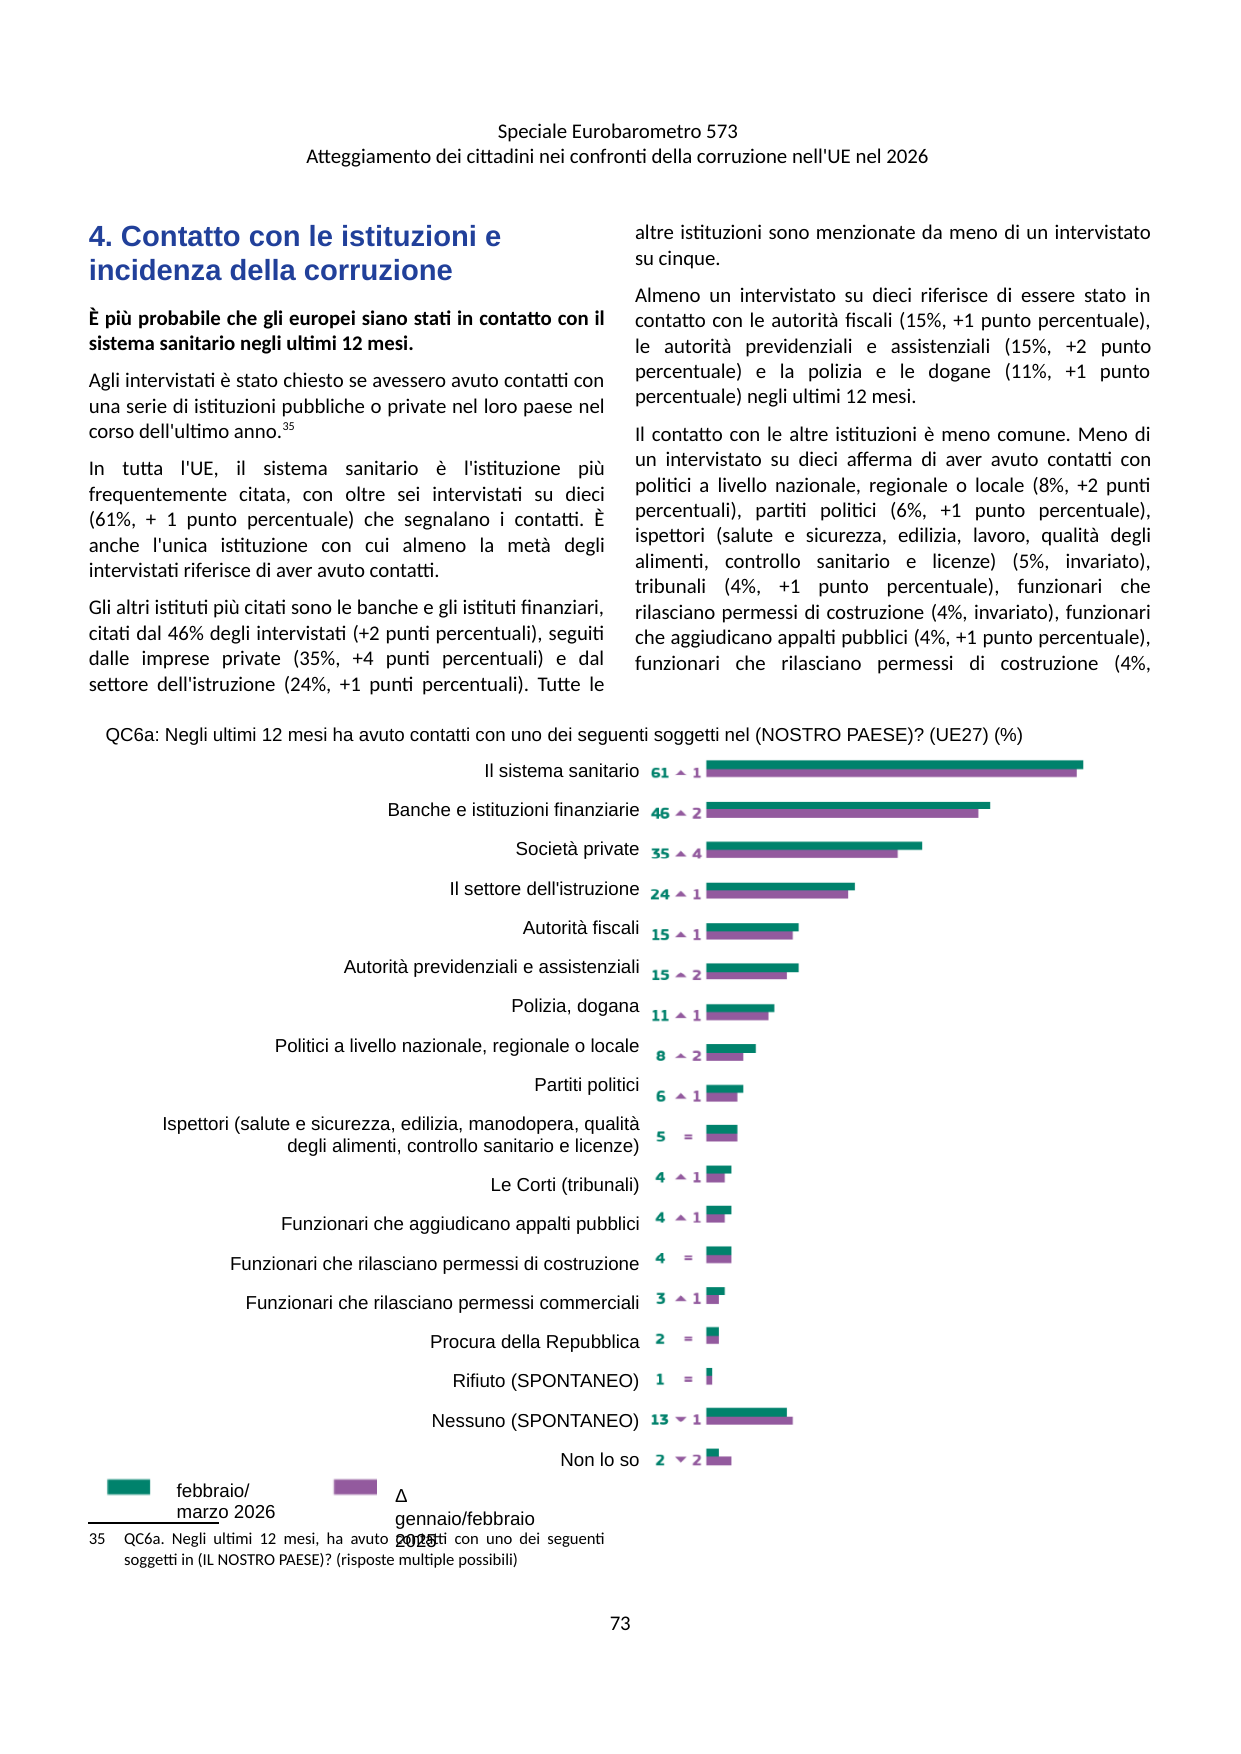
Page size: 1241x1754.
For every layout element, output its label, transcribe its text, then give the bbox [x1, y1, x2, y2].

text QC6a. Negli ultimi 12 mesi, ha avuto contatti con uno dei seguenti soggetti in (IL NOSTRO PAESE)? (risposte multiple possibili) [88, 1529, 605, 1569]
text Il contatto con le altre istituzioni è meno comune. Meno di un intervistato su dieci afferma di aver avuto contatti con politici a livello nazionale, regionale o locale (8%, +2 punti percentuali), partiti politici (6%, +1 punto percentuale), ispettori (salute e sicurezza, edilizia, lavoro, qualità degli alimenti, controllo sanitario e licenze) (5%, invariato), tribunali (4%, +1 punto percentuale), funzionari che rilasciano permessi di costruzione (4%, invariato), funzionari che aggiudicano appalti pubblici (4%, +1 punto percentuale), funzionari che rilasciano permessi di costruzione (4%, [635, 421, 1152, 675]
text altre istituzioni sono menzionate da meno di un intervistato su cinque. [635, 219, 1152, 270]
picture [102, 1477, 377, 1496]
text Almeno un intervistato su dieci riferisce di essere stato in contatto con le autorità fiscali (15%, +1 punto percentuale), le autorità previdenziali e assistenziali (15%, +2 punto percentuale) e la polizia e le dogane (11%, +1 punto percentuale) negli ultimi 12 mesi. [635, 282, 1152, 409]
text In tutta l'UE, il sistema sanitario è l'istituzione più frequentemente citata, con oltre sei intervistati su dieci (61%, + 1 punto percentuale) che segnalano i contatti. È anche l'unica istituzione con cui almeno la metà degli intervistati riferisce di aver avuto contatti. [88, 456, 605, 583]
picture [236, 1488, 241, 1496]
text Gli altri istituti più citati sono le banche e gli istituti finanziari, citati dal 46% degli intervistati (+2 punti percentuali), seguiti dalle imprese private (35%, +4 punti percentuali) e dal settore dell'istruzione (24%, +1 punti percentuali). Tutte le [88, 594, 605, 696]
text Agli intervistati è stato chiesto se avessero avuto contatti con una serie di istituzioni pubbliche o private nel loro paese nel corso dell'ultimo anno. [88, 367, 605, 444]
picture [646, 741, 1099, 1471]
subtitle 4. Contatto con le istituzioni e incidenza della corruzione [88, 219, 605, 286]
text È più probabile che gli europei siano stati in contatto con il sistema sanitario negli ultimi 12 mesi. [88, 305, 605, 356]
